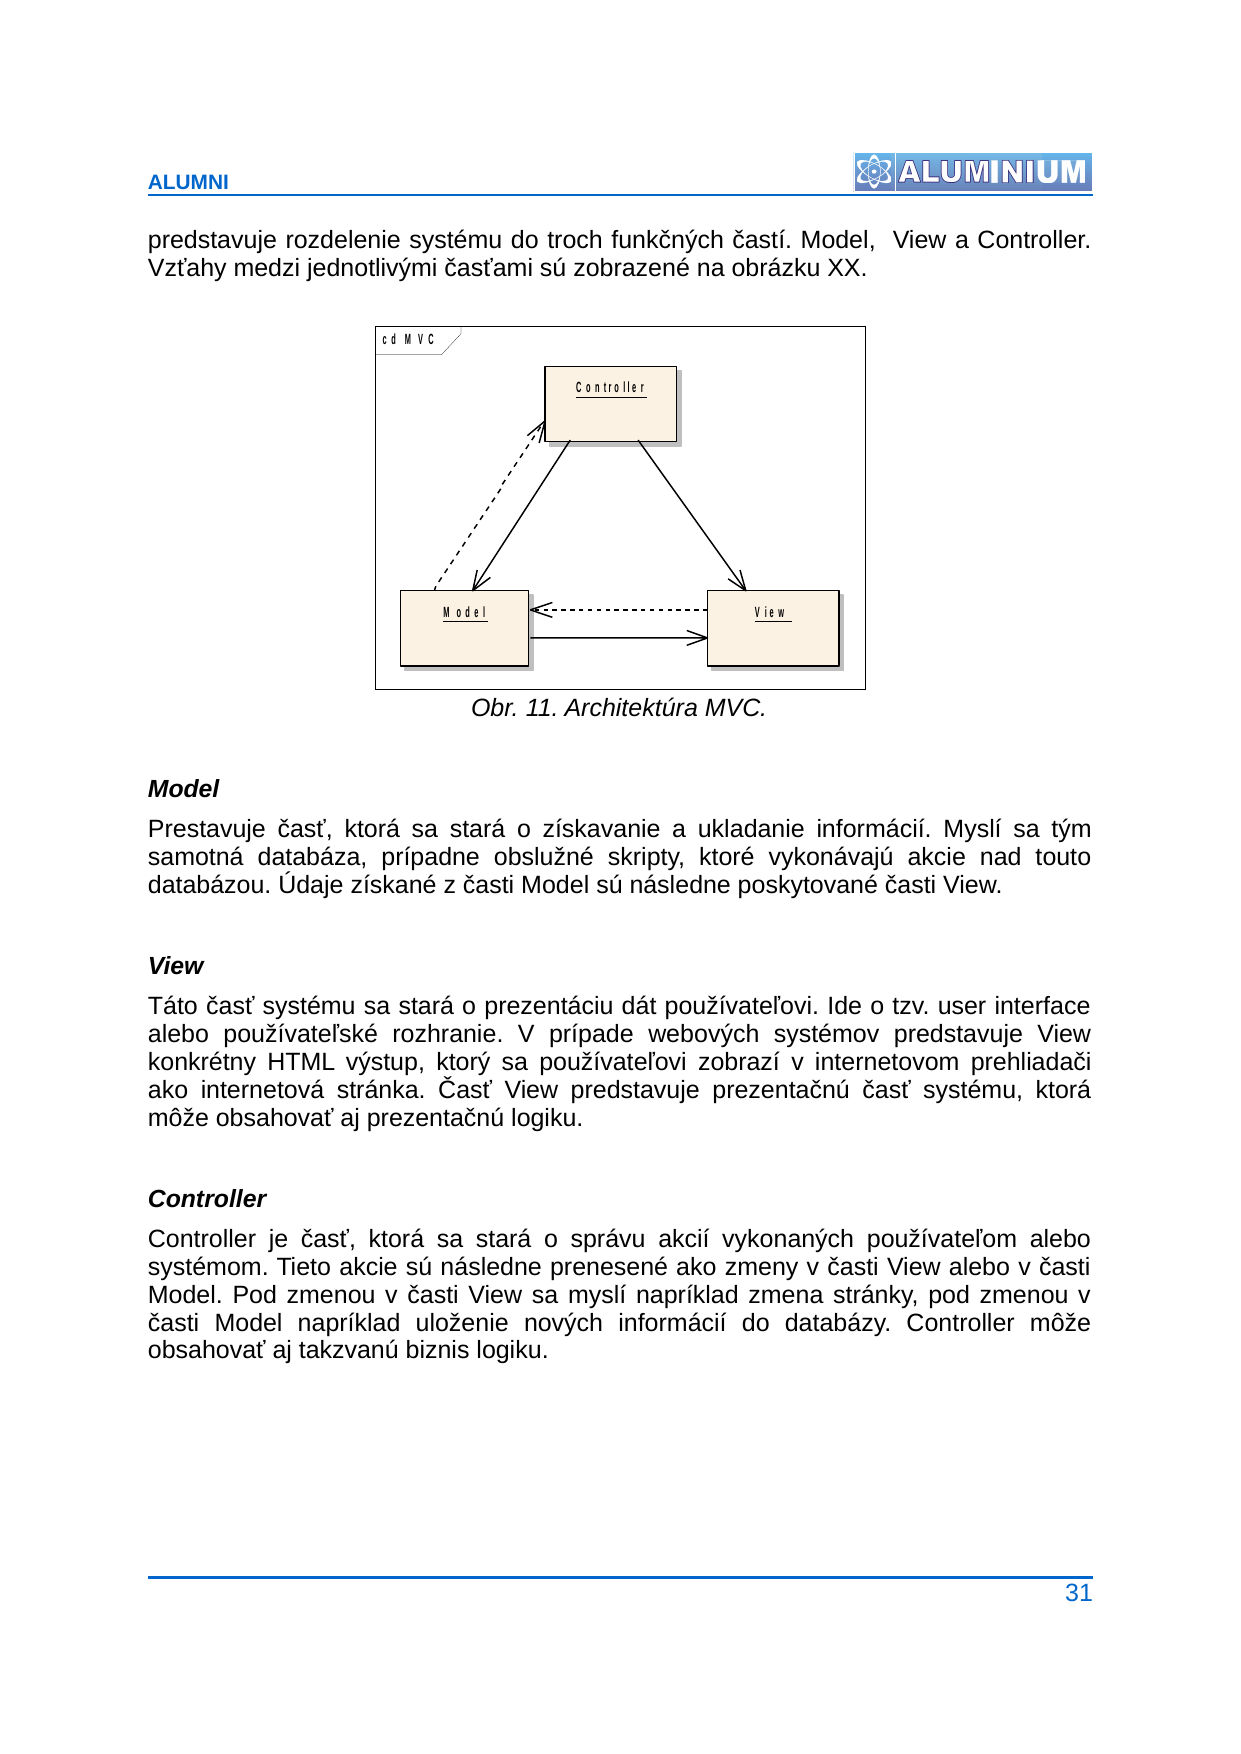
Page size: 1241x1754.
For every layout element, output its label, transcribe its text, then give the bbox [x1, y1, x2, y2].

text predstavuje rozdelenie systému do troch funkčných častí. Model, View a Controller. Vzťahy medzi jednotlivými časťami sú zobrazené na obrázku XX. [148, 226, 1093, 281]
subtitle View [148, 952, 1093, 979]
text Táto časť systému sa stará o prezentáciu dát používateľovi. Ide o tzv. user interface alebo používateľské rozhranie. V prípade webových systémov predstavuje View konkrétny HTML výstup, ktorý sa používateľovi zobrazí v internetovom prehliadači ako internetová stránka. Časť View predstavuje prezentačnú časť systému, ktorá môže obsahovať aj prezentačnú logiku. [148, 992, 1093, 1132]
text Obr. 11. Architektúra MVC. [371, 322, 870, 722]
text Prestavuje časť, ktorá sa stará o získavanie a ukladanie informácií. Myslí sa tým samotná databáza, prípadne obslužné skripty, ktoré vykonávajú akcie nad touto databázou. Údaje získané z časti Model sú následne poskytované časti View. [148, 815, 1093, 899]
subtitle Model [148, 775, 1093, 803]
text Controller je časť, ktorá sa stará o správu akcií vykonaných používateľom alebo systémom. Tieto akcie sú následne prenesené ako zmeny v časti View alebo v časti Model. Pod zmenou v časti View sa myslí napríklad zmena stránky, pod zmenou v časti Model napríklad uloženie nových informácií do databázy. Controller môže obsahovať aj takzvanú biznis logiku. [148, 1225, 1093, 1364]
subtitle Controller [148, 1184, 1093, 1212]
